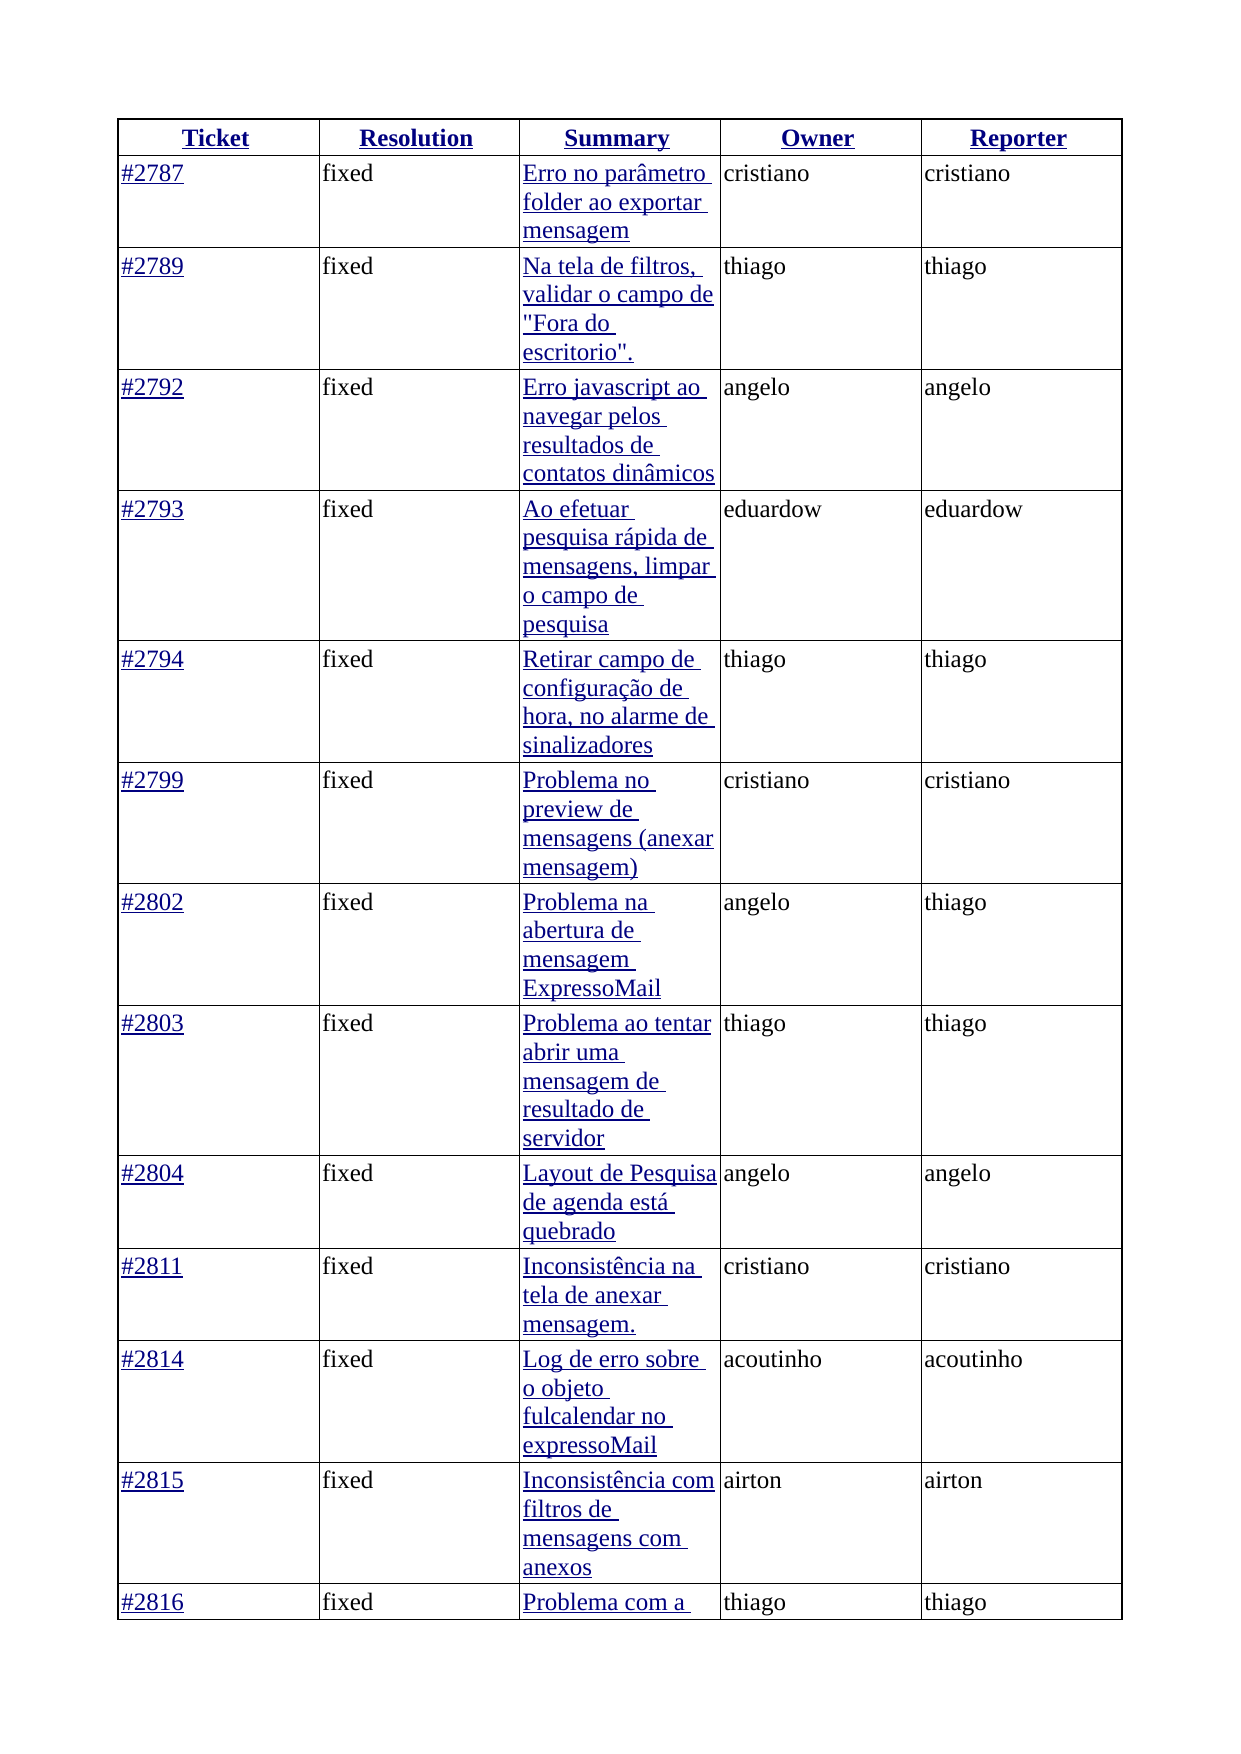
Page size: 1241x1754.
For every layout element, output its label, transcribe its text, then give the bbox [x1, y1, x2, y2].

table_cell cristiano [922, 763, 1121, 883]
table_cell thiago [922, 884, 1121, 1005]
table_cell airton [922, 1463, 1121, 1583]
table_cell #2814 [119, 1341, 319, 1462]
table_cell fixed [320, 491, 519, 640]
table_cell fixed [320, 1156, 519, 1248]
table_header Summary [520, 120, 720, 154]
table_cell Problema com a [520, 1584, 720, 1618]
table_cell fixed [320, 763, 519, 883]
table_cell fixed [320, 1006, 519, 1155]
table_cell cristiano [922, 1249, 1121, 1340]
table_cell fixed [320, 156, 519, 247]
table_cell Inconsistência com filtros de mensagens com anexos [520, 1463, 720, 1583]
table_header Ticket [119, 120, 319, 154]
table_cell thiago [721, 1006, 921, 1155]
table_cell fixed [320, 1584, 519, 1618]
table_cell fixed [320, 641, 519, 762]
table_cell fixed [320, 1249, 519, 1340]
table_cell #2787 [119, 156, 319, 247]
table_cell #2792 [119, 370, 319, 490]
table_cell airton [721, 1463, 921, 1583]
table_cell thiago [922, 641, 1121, 762]
table_cell thiago [721, 248, 921, 369]
table_cell fixed [320, 370, 519, 490]
table_cell angelo [721, 884, 921, 1005]
table_cell #2815 [119, 1463, 319, 1583]
table_cell angelo [721, 1156, 921, 1248]
table_cell thiago [922, 248, 1121, 369]
table_cell #2803 [119, 1006, 319, 1155]
table_cell fixed [320, 1463, 519, 1583]
table_cell cristiano [721, 156, 921, 247]
table_cell Problema no preview de mensagens (anexar mensagem) [520, 763, 720, 883]
table_cell #2799 [119, 763, 319, 883]
table_cell acoutinho [721, 1341, 921, 1462]
table_cell acoutinho [922, 1341, 1121, 1462]
table_cell Ao efetuar pesquisa rápida de mensagens, limpar o campo de pesquisa [520, 491, 720, 640]
table_cell Problema na abertura de mensagem ExpressoMail [520, 884, 720, 1005]
table_cell angelo [922, 1156, 1121, 1248]
table_cell #2794 [119, 641, 319, 762]
table_cell Erro javascript ao navegar pelos resultados de contatos dinâmicos [520, 370, 720, 490]
table_cell thiago [721, 641, 921, 762]
table_cell fixed [320, 248, 519, 369]
table_header Owner [721, 120, 921, 154]
table_cell thiago [922, 1584, 1121, 1618]
table_cell thiago [721, 1584, 921, 1618]
table_cell Log de erro sobre o objeto fulcalendar no expressoMail [520, 1341, 720, 1462]
table_cell angelo [721, 370, 921, 490]
table_cell fixed [320, 1341, 519, 1462]
table_header Resolution [320, 120, 519, 154]
table_cell Inconsistência na tela de anexar mensagem. [520, 1249, 720, 1340]
table_cell thiago [922, 1006, 1121, 1155]
table_cell #2811 [119, 1249, 319, 1340]
table_cell Erro no parâmetro folder ao exportar mensagem [520, 156, 720, 247]
table_cell Layout de Pesquisa de agenda está quebrado [520, 1156, 720, 1248]
table_cell fixed [320, 884, 519, 1005]
table_header Reporter [922, 120, 1121, 154]
table_cell #2804 [119, 1156, 319, 1248]
table_cell #2816 [119, 1584, 319, 1618]
table_cell eduardow [721, 491, 921, 640]
table_cell Na tela de filtros, validar o campo de "Fora do escritorio". [520, 248, 720, 369]
table_cell cristiano [721, 763, 921, 883]
table_cell #2789 [119, 248, 319, 369]
table_cell Problema ao tentar abrir uma mensagem de resultado de servidor [520, 1006, 720, 1155]
table_cell #2793 [119, 491, 319, 640]
table_cell Retirar campo de configuração de hora, no alarme de sinalizadores [520, 641, 720, 762]
table_cell cristiano [721, 1249, 921, 1340]
table_cell #2802 [119, 884, 319, 1005]
table_cell cristiano [922, 156, 1121, 247]
table_cell angelo [922, 370, 1121, 490]
table_cell eduardow [922, 491, 1121, 640]
